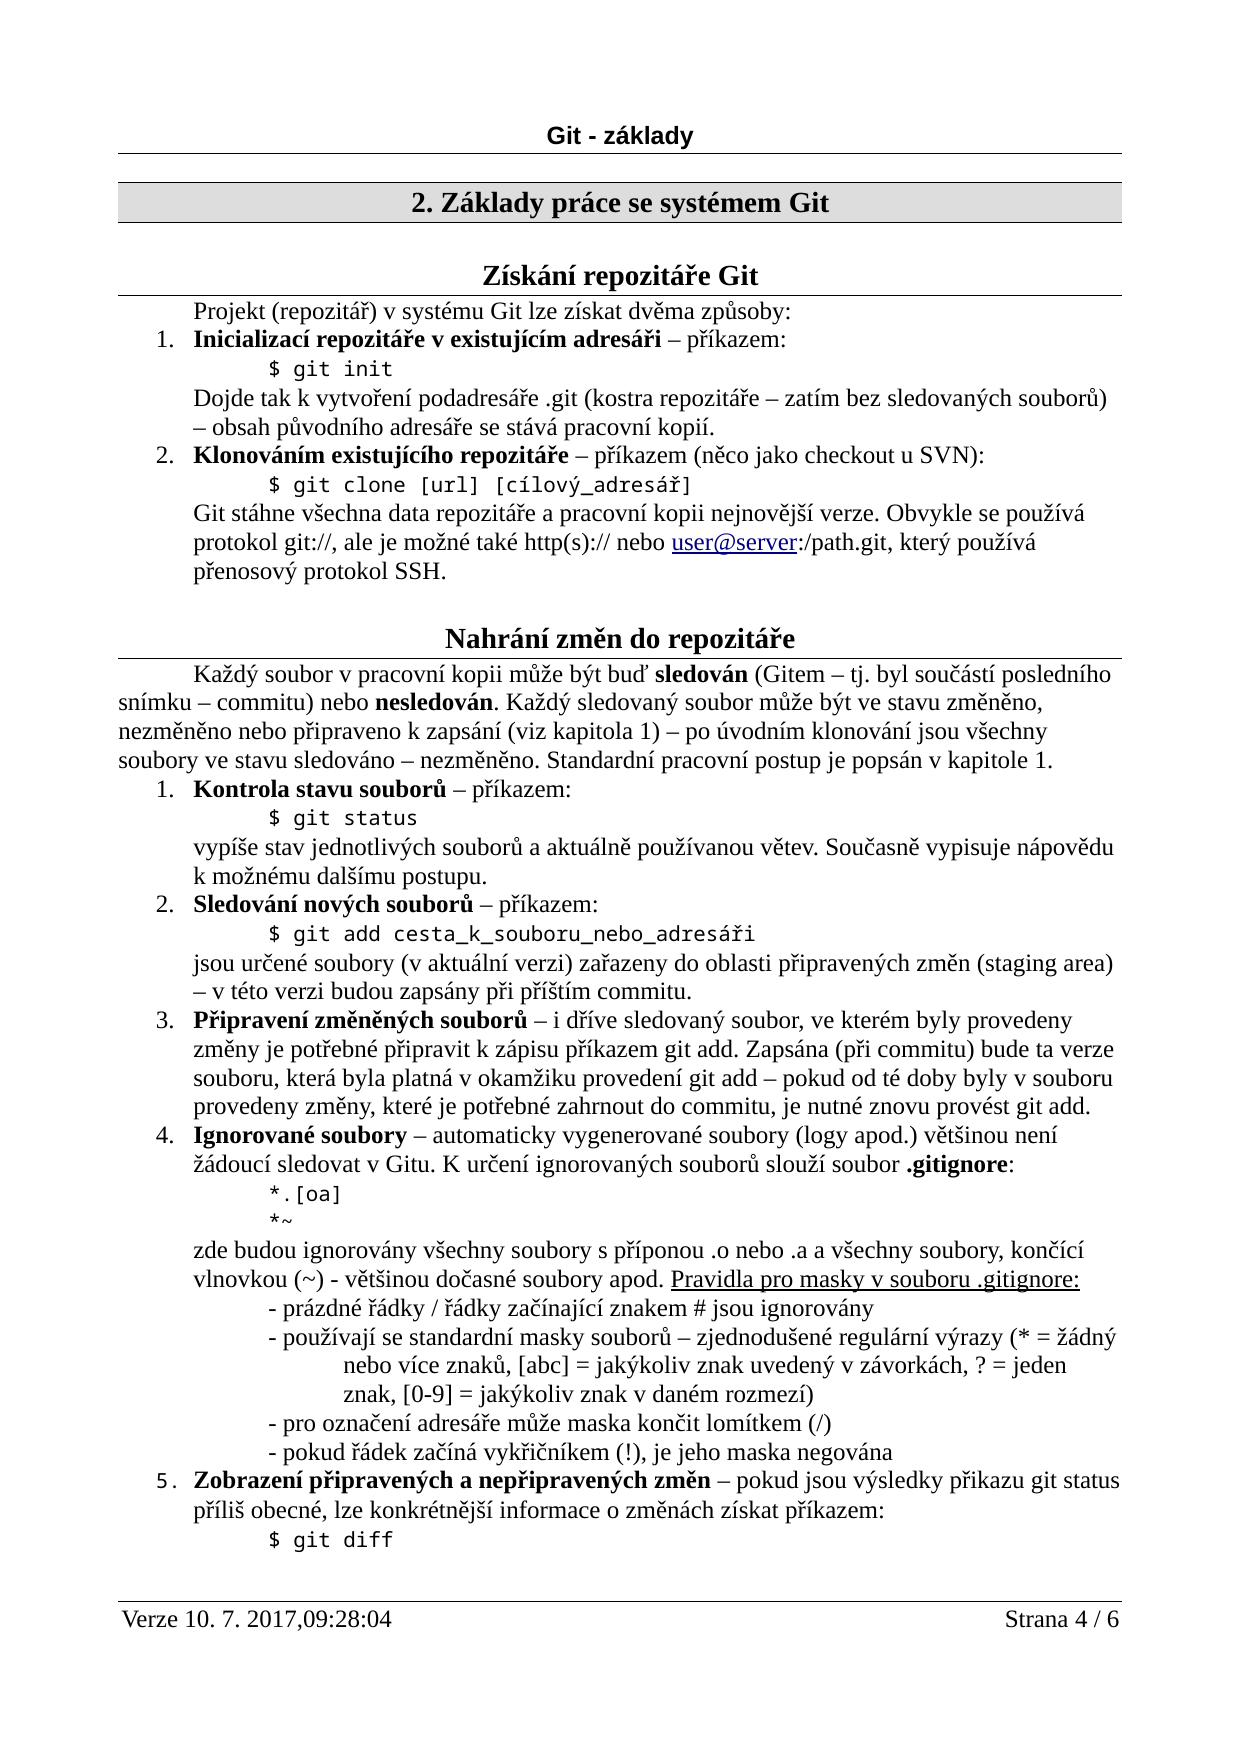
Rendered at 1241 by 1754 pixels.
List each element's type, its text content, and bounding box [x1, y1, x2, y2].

text Získání repozitáře Git [118, 258, 1122, 295]
list Kontrola stavu souborů – příkazem: $ git status vypíše stav jednotlivých souborů a aktuálně používanou větev. Současně vypisuje nápovědu k možnému dalšímu postupu. [156, 774, 1122, 889]
text 2. Základy práce se systémem Git [118, 183, 1122, 222]
text Každý soubor v pracovní kopii může být buď sledován (Gitem – tj. byl součástí posledního snímku – commitu) nebo nesledován. Každý sledovaný soubor může být ve stavu změněno, nezměněno nebo připraveno k zapsání (viz kapitola 1) – po úvodním klonování jsou všechny soubory ve stavu sledováno – nezměněno. Standardní pracovní postup je popsán v kapitole 1. [118, 659, 1122, 774]
list Ignorované soubory – automaticky vygenerované soubory (logy apod.) většinou není žádoucí sledovat v Gitu. K určení ignorovaných souborů slouží soubor .gitignore: *.[oa] *~ zde budou ignorovány všechny soubory s příponou .o nebo .a a všechny soubory, končící vlnovkou (~) - většinou dočasné soubory apod. Pravidla pro masky v souboru .gitignore: - prázdné řádky / řádky začínající znakem # jsou ignorovány - používají se standardní masky souborů – zjednodušené regulární výrazy (* = žádný nebo více znaků, [abc] = jakýkoliv znak uvedený v závorkách, ? = jeden znak, [0-9] = jakýkoliv znak v daném rozmezí) - pro označení adresáře může maska končit lomítkem (/) - pokud řádek začíná vykřičníkem (!), je jeho maska negována [156, 1120, 1122, 1466]
list Inicializací repozitáře v existujícím adresáři – příkazem: $ git init Dojde tak k vytvoření podadresáře .git (kostra repozitáře – zatím bez sledovaných souborů) – obsah původního adresáře se stává pracovní kopií. [156, 324, 1122, 440]
text Projekt (repozitář) v systému Git lze získat dvěma způsoby: [118, 296, 1122, 324]
list Zobrazení připravených a nepřipravených změn – pokud jsou výsledky přikazu git status příliš obecné, lze konkrétnější informace o změnách získat příkazem: $ git diff [156, 1466, 1122, 1553]
list Sledování nových souborů – příkazem: $ git add cesta_k_souboru_nebo_adresáři jsou určené soubory (v aktuální verzi) zařazeny do oblasti připravených změn (staging area) – v této verzi budou zapsány při příštím commitu. [156, 889, 1122, 1005]
list Připravení změněných souborů – i dříve sledovaný soubor, ve kterém byly provedeny změny je potřebné připravit k zápisu příkazem git add. Zapsána (při commitu) bude ta verze souboru, která byla platná v okamžiku provedení git add – pokud od té doby byly v souboru provedeny změny, které je potřebné zahrnout do commitu, je nutné znovu provést git add. [156, 1005, 1122, 1120]
list Klonováním existujícího repozitáře – příkazem (něco jako checkout u SVN): $ git clone [url] [cílový_adresář] Git stáhne všechna data repozitáře a pracovní kopii nejnovější verze. Obvykle se používá protokol git://, ale je možné také http(s):// nebo user@server:/path.git, který používá přenosový protokol SSH. [156, 440, 1122, 585]
text Nahrání změn do repozitáře [118, 621, 1122, 658]
